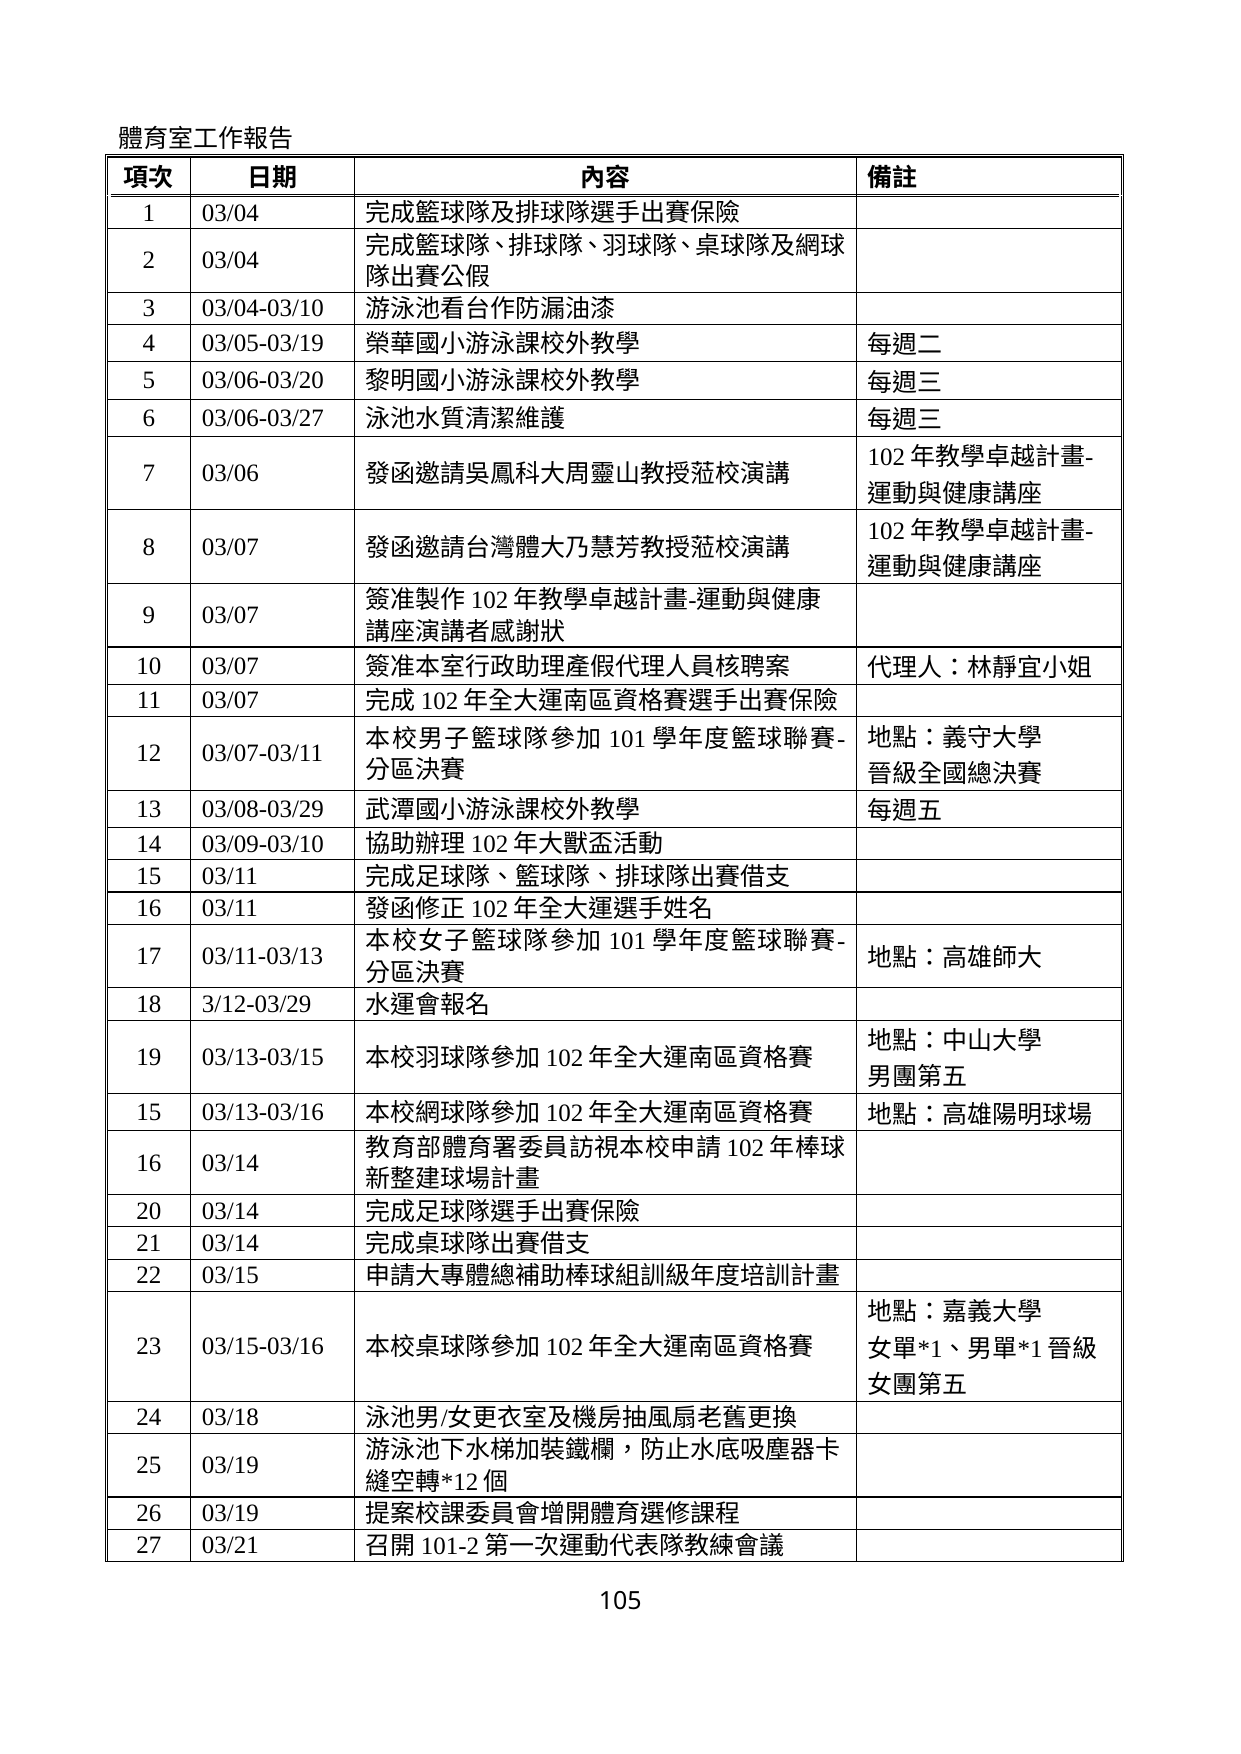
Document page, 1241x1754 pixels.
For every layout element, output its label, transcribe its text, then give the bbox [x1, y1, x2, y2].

table_cell 23 [108, 1292, 190, 1401]
table_cell [857, 293, 1121, 324]
table_cell 每週三 [857, 400, 1121, 436]
table_cell 03/04-03/10 [191, 293, 354, 324]
table_cell [857, 1260, 1121, 1291]
table_cell 發函修正102年全大運選手姓名 [355, 893, 856, 924]
table_cell 游泳池下水梯加裝鐵欄，防止水底吸塵器卡縫空轉*12個 [355, 1434, 856, 1496]
table_cell 16 [108, 1131, 190, 1194]
table_cell [857, 229, 1121, 292]
table_cell [857, 1498, 1121, 1529]
table_cell 9 [108, 584, 190, 646]
table_cell [857, 1227, 1121, 1258]
table_cell [857, 828, 1121, 859]
table_cell 03/06-03/20 [191, 362, 354, 398]
table_cell 水運會報名 [355, 988, 856, 1019]
table_cell 泳池男/女更衣室及機房抽風扇老舊更換 [355, 1402, 856, 1433]
table_cell 簽准本室行政助理產假代理人員核聘案 [355, 648, 856, 684]
table_cell 地點：義守大學 晉級全國總決賽 [857, 717, 1121, 789]
table_cell 每週二 [857, 325, 1121, 361]
table_cell 完成足球隊選手出賽保險 [355, 1195, 856, 1226]
table_cell 申請大專體總補助棒球組訓級年度培訓計畫 [355, 1260, 856, 1291]
table_cell 102年教學卓越計畫-運動與健康講座 [857, 437, 1121, 509]
table_cell [857, 1434, 1121, 1496]
table_cell 協助辦理102年大獸盃活動 [355, 828, 856, 859]
table_cell 11 [108, 685, 190, 716]
table_cell [857, 1530, 1121, 1561]
table_cell 完成102年全大運南區資格賽選手出賽保險 [355, 685, 856, 716]
table_cell 1 [108, 194, 190, 228]
table_cell 武潭國小游泳課校外教學 [355, 791, 856, 827]
table_cell 2 [108, 229, 190, 292]
table_cell 地點：嘉義大學 女單*1、男單*1晉級 女團第五 [857, 1292, 1121, 1401]
table_cell [857, 988, 1121, 1019]
table_cell 03/06-03/27 [191, 400, 354, 436]
table_cell 27 [108, 1530, 190, 1561]
table_cell 102年教學卓越計畫-運動與健康講座 [857, 510, 1121, 583]
table_header 內容 [355, 158, 856, 194]
table_cell 19 [108, 1021, 190, 1093]
table_cell 03/09-03/10 [191, 828, 354, 859]
table_cell 地點：高雄陽明球場 [857, 1094, 1121, 1130]
table_cell 03/13-03/15 [191, 1021, 354, 1093]
table_cell 完成籃球隊、排球隊、羽球隊、桌球隊及網球隊出賽公假 [355, 229, 856, 292]
table_cell 03/06 [191, 437, 354, 509]
table_cell 20 [108, 1195, 190, 1226]
table_header 備註 [857, 158, 1121, 194]
table_cell 3 [108, 293, 190, 324]
table_cell 10 [108, 648, 190, 684]
table_cell 游泳池看台作防漏油漆 [355, 293, 856, 324]
table_cell 21 [108, 1227, 190, 1258]
table_cell 03/11-03/13 [191, 925, 354, 987]
table_cell 黎明國小游泳課校外教學 [355, 362, 856, 398]
table_cell 完成足球隊、籃球隊、排球隊出賽借支 [355, 860, 856, 891]
table_cell 教育部體育署委員訪視本校申請102年棒球新整建球場計畫 [355, 1131, 856, 1194]
table_cell 03/19 [191, 1498, 354, 1529]
table_cell 本校羽球隊參加102年全大運南區資格賽 [355, 1021, 856, 1093]
table_cell 03/13-03/16 [191, 1094, 354, 1130]
table_cell 03/04 [191, 229, 354, 292]
table_cell 本校女子籃球隊參加101學年度籃球聯賽-分區決賽 [355, 925, 856, 987]
table_cell 13 [108, 791, 190, 827]
table_cell 提案校課委員會增開體育選修課程 [355, 1498, 856, 1529]
table_cell 03/18 [191, 1402, 354, 1433]
table_cell 每週三 [857, 362, 1121, 398]
table_cell 每週五 [857, 791, 1121, 827]
table_cell 03/07 [191, 510, 354, 583]
table_cell 03/11 [191, 860, 354, 891]
table_cell 泳池水質清潔維護 [355, 400, 856, 436]
table_cell 03/07 [191, 685, 354, 716]
table_cell 26 [108, 1498, 190, 1529]
table_header 項次 [108, 158, 190, 194]
table_cell 8 [108, 510, 190, 583]
table_cell 7 [108, 437, 190, 509]
table_cell [857, 1195, 1121, 1226]
table_cell 18 [108, 988, 190, 1019]
table_cell 代理人：林靜宜小姐 [857, 648, 1121, 684]
table_cell 03/07 [191, 648, 354, 684]
table_cell 完成桌球隊出賽借支 [355, 1227, 856, 1258]
table_header 日期 [191, 158, 354, 194]
table_cell 榮華國小游泳課校外教學 [355, 325, 856, 361]
table_cell 發函邀請台灣體大乃慧芳教授蒞校演講 [355, 510, 856, 583]
table_cell [857, 685, 1121, 716]
table_cell 簽准製作102年教學卓越計畫-運動與健康講座演講者感謝狀 [355, 584, 856, 646]
table_cell 03/15 [191, 1260, 354, 1291]
table_cell 03/04 [191, 197, 354, 228]
table_cell 5 [108, 362, 190, 398]
table_cell 03/21 [191, 1530, 354, 1561]
table_cell 4 [108, 325, 190, 361]
table_cell [857, 893, 1121, 924]
table_cell 地點：高雄師大 [857, 925, 1121, 987]
table_cell 03/11 [191, 893, 354, 924]
table_cell [857, 1402, 1121, 1433]
table_cell 本校男子籃球隊參加101學年度籃球聯賽-分區決賽 [355, 717, 856, 789]
table_cell 03/14 [191, 1227, 354, 1258]
table_cell [857, 584, 1121, 646]
table_cell 24 [108, 1402, 190, 1433]
table_cell 地點：中山大學 男團第五 [857, 1021, 1121, 1093]
table_cell [857, 860, 1121, 891]
table_cell [857, 194, 1121, 228]
table_cell 03/05-03/19 [191, 325, 354, 361]
table_cell 03/14 [191, 1195, 354, 1226]
table_cell 03/07-03/11 [191, 717, 354, 789]
table_cell 召開101-2第一次運動代表隊教練會議 [355, 1530, 856, 1561]
table_cell 17 [108, 925, 190, 987]
table_cell 16 [108, 893, 190, 924]
table_cell 14 [108, 828, 190, 859]
table_cell 發函邀請吳鳳科大周靈山教授蒞校演講 [355, 437, 856, 509]
table_cell 22 [108, 1260, 190, 1291]
table_cell 完成籃球隊及排球隊選手出賽保險 [355, 197, 856, 228]
table_cell 03/08-03/29 [191, 791, 354, 827]
table_cell 03/14 [191, 1131, 354, 1194]
table_cell 本校桌球隊參加102年全大運南區資格賽 [355, 1292, 856, 1401]
table_cell 3/12-03/29 [191, 988, 354, 1019]
table_cell 15 [108, 860, 190, 891]
table_cell 03/15-03/16 [191, 1292, 354, 1401]
table_cell 03/19 [191, 1434, 354, 1496]
table_cell 12 [108, 717, 190, 789]
table_cell 本校網球隊參加102年全大運南區資格賽 [355, 1094, 856, 1130]
table_cell 6 [108, 400, 190, 436]
table_cell 15 [108, 1094, 190, 1130]
table_cell [857, 1131, 1121, 1194]
table_cell 03/07 [191, 584, 354, 646]
table_cell 25 [108, 1434, 190, 1496]
text 體育室工作報告 [118, 118, 1122, 154]
